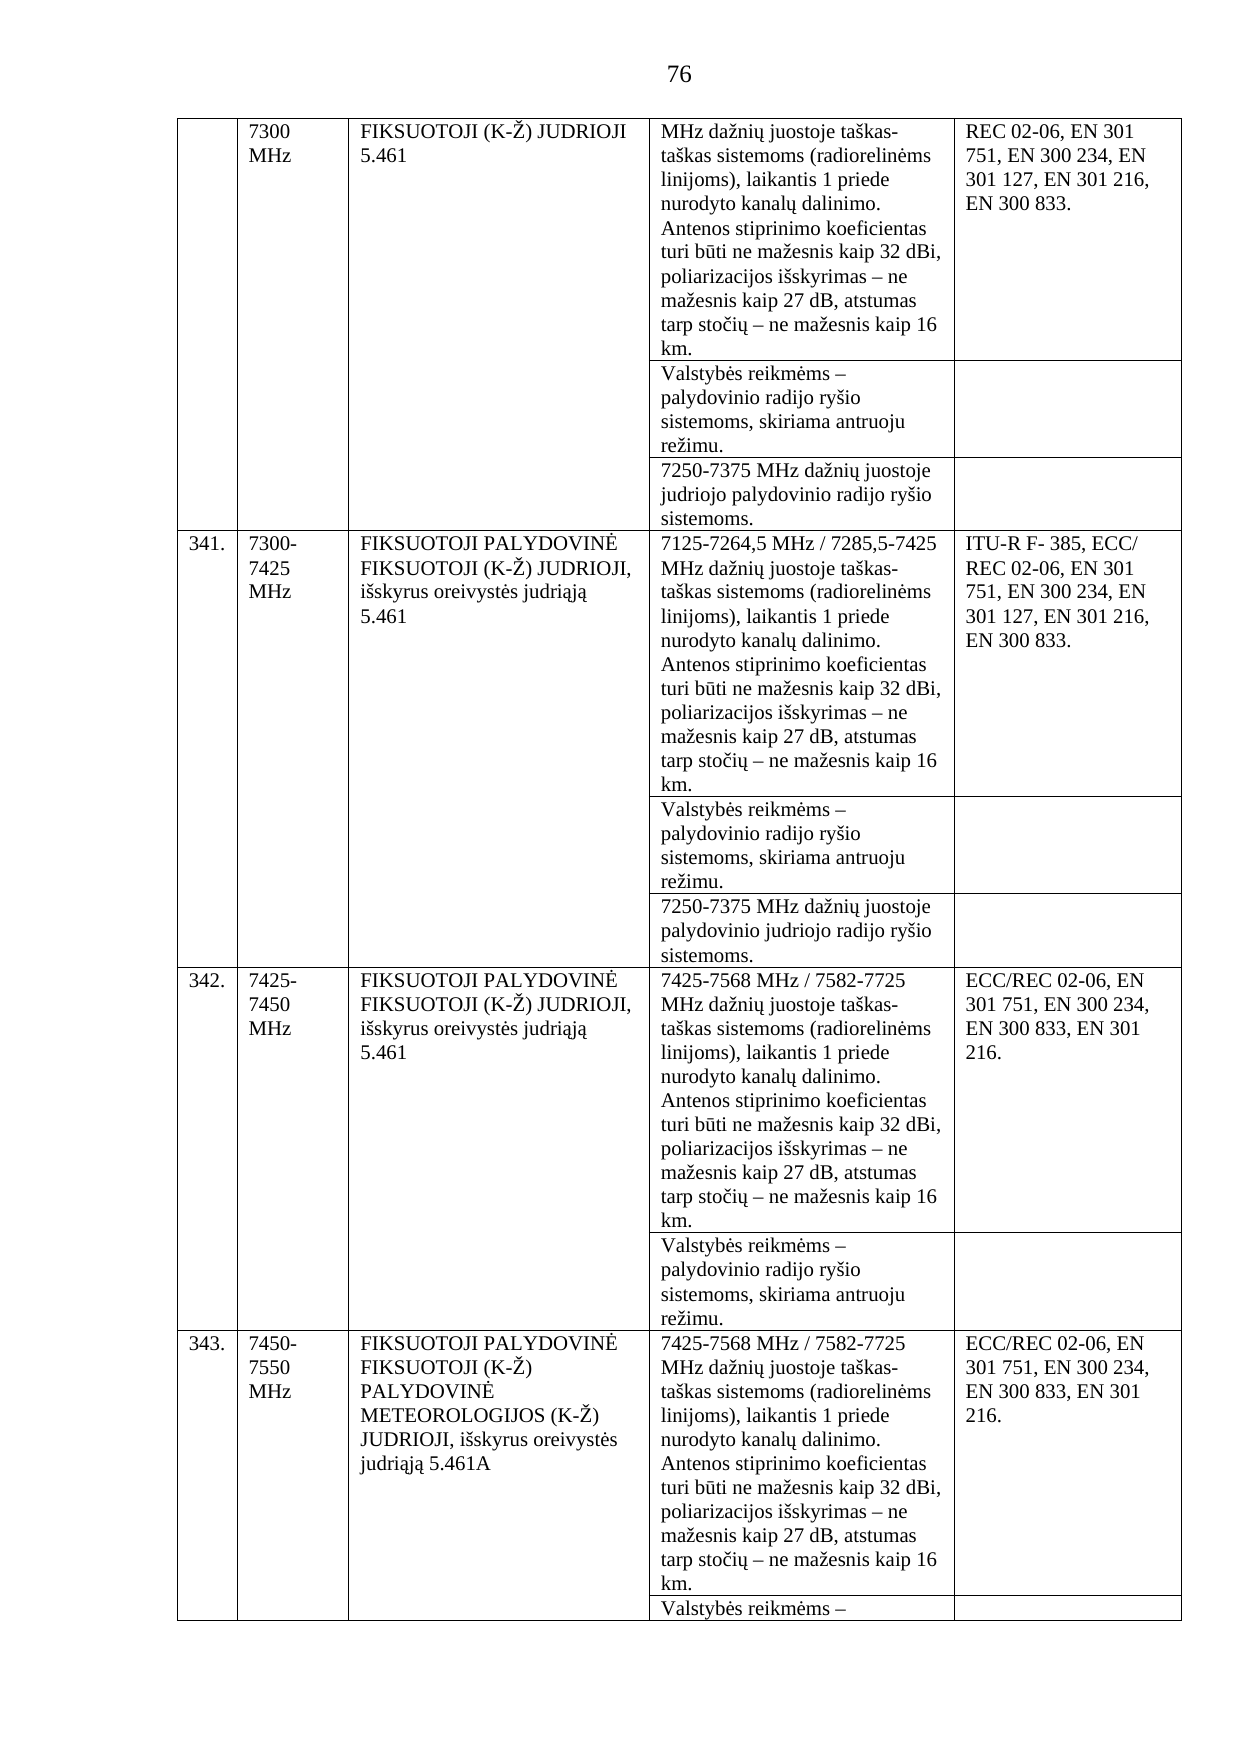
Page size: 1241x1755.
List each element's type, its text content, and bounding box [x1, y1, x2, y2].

table_cell ECC/REC 02-06, EN 301 751, EN 300 234, EN 300 833, EN 301 216. [955, 968, 1181, 1232]
table_cell 7300 MHz [238, 119, 348, 530]
table_cell Valstybės reikmėms – palydovinio radijo ryšio sistemoms, skiriama antruoju režimu. [650, 361, 954, 457]
table_cell 7425-7568 MHz / 7582-7725 MHz dažnių juostoje taškas- taškas sistemoms (radiorelinėms linijoms), laikantis 1 priede nurodyto kanalų dalinimo. Antenos stiprinimo koeficientas turi būti ne mažesnis kaip 32 dBi, poliarizacijos išskyrimas – ne mažesnis kaip 27 dB, atstumas tarp stočių – ne mažesnis kaip 16 km. [650, 968, 954, 1232]
table_cell FIKSUOTOJI (K-Ž) JUDRIOJI 5.461 [349, 119, 649, 530]
table_cell FIKSUOTOJI PALYDOVINĖ FIKSUOTOJI (K-Ž) PALYDOVINĖ METEOROLOGIJOS (K-Ž) JUDRIOJI, išskyrus oreivystės judriąją 5.461A [349, 1331, 649, 1620]
table_cell 343. [178, 1331, 237, 1620]
table_cell FIKSUOTOJI PALYDOVINĖ FIKSUOTOJI (K-Ž) JUDRIOJI, išskyrus oreivystės judriąją 5.461 [349, 968, 649, 1329]
table_cell ITU-R F- 385, ECC/ REC 02-06, EN 301 751, EN 300 234, EN 301 127, EN 301 216, EN 300 833. [955, 531, 1181, 796]
table_cell MHz dažnių juostoje taškas-taškas sistemoms (radiorelinėms linijoms), laikantis 1 priede nurodyto kanalų dalinimo. Antenos stiprinimo koeficientas turi būti ne mažesnis kaip 32 dBi, poliarizacijos išskyrimas – ne mažesnis kaip 27 dB, atstumas tarp stočių – ne mažesnis kaip 16 km. [650, 119, 954, 360]
table_cell 7250-7375 MHz dažnių juostoje palydovinio judriojo radijo ryšio sistemoms. [650, 894, 954, 967]
table_cell [955, 797, 1181, 893]
table_cell Valstybės reikmėms – palydovinio radijo ryšio sistemoms, skiriama antruoju režimu. [650, 1233, 954, 1329]
table_cell [955, 1233, 1181, 1329]
table_cell 7450-7550 MHz [238, 1331, 348, 1620]
table_cell REC 02-06, EN 301 751, EN 300 234, EN 301 127, EN 301 216, EN 300 833. [955, 119, 1181, 360]
table_cell Valstybės reikmėms – palydovinio radijo ryšio sistemoms, skiriama antruoju režimu. [650, 797, 954, 893]
table_cell [955, 458, 1181, 530]
table_cell 342. [178, 968, 237, 1329]
table_cell [955, 1596, 1181, 1620]
table_cell ECC/REC 02-06, EN 301 751, EN 300 234, EN 300 833, EN 301 216. [955, 1331, 1181, 1595]
table_cell 7300-7425 MHz [238, 531, 348, 967]
table_cell 7250-7375 MHz dažnių juostoje judriojo palydovinio radijo ryšio sistemoms. [650, 458, 954, 530]
table_cell 7125-7264,5 MHz / 7285,5-7425 MHz dažnių juostoje taškas-taškas sistemoms (radiorelinėms linijoms), laikantis 1 priede nurodyto kanalų dalinimo. Antenos stiprinimo koeficientas turi būti ne mažesnis kaip 32 dBi, poliarizacijos išskyrimas – ne mažesnis kaip 27 dB, atstumas tarp stočių – ne mažesnis kaip 16 km. [650, 531, 954, 796]
table_cell FIKSUOTOJI PALYDOVINĖ FIKSUOTOJI (K-Ž) JUDRIOJI, išskyrus oreivystės judriąją 5.461 [349, 531, 649, 967]
table_cell [178, 119, 237, 530]
table_cell [955, 361, 1181, 457]
table_cell [955, 894, 1181, 967]
table_cell Valstybės reikmėms – [650, 1596, 954, 1620]
table_cell 7425-7568 MHz / 7582-7725 MHz dažnių juostoje taškas- taškas sistemoms (radiorelinėms linijoms), laikantis 1 priede nurodyto kanalų dalinimo. Antenos stiprinimo koeficientas turi būti ne mažesnis kaip 32 dBi, poliarizacijos išskyrimas – ne mažesnis kaip 27 dB, atstumas tarp stočių – ne mažesnis kaip 16 km. [650, 1331, 954, 1595]
table_cell 341. [178, 531, 237, 967]
table_cell 7425-7450 MHz [238, 968, 348, 1329]
